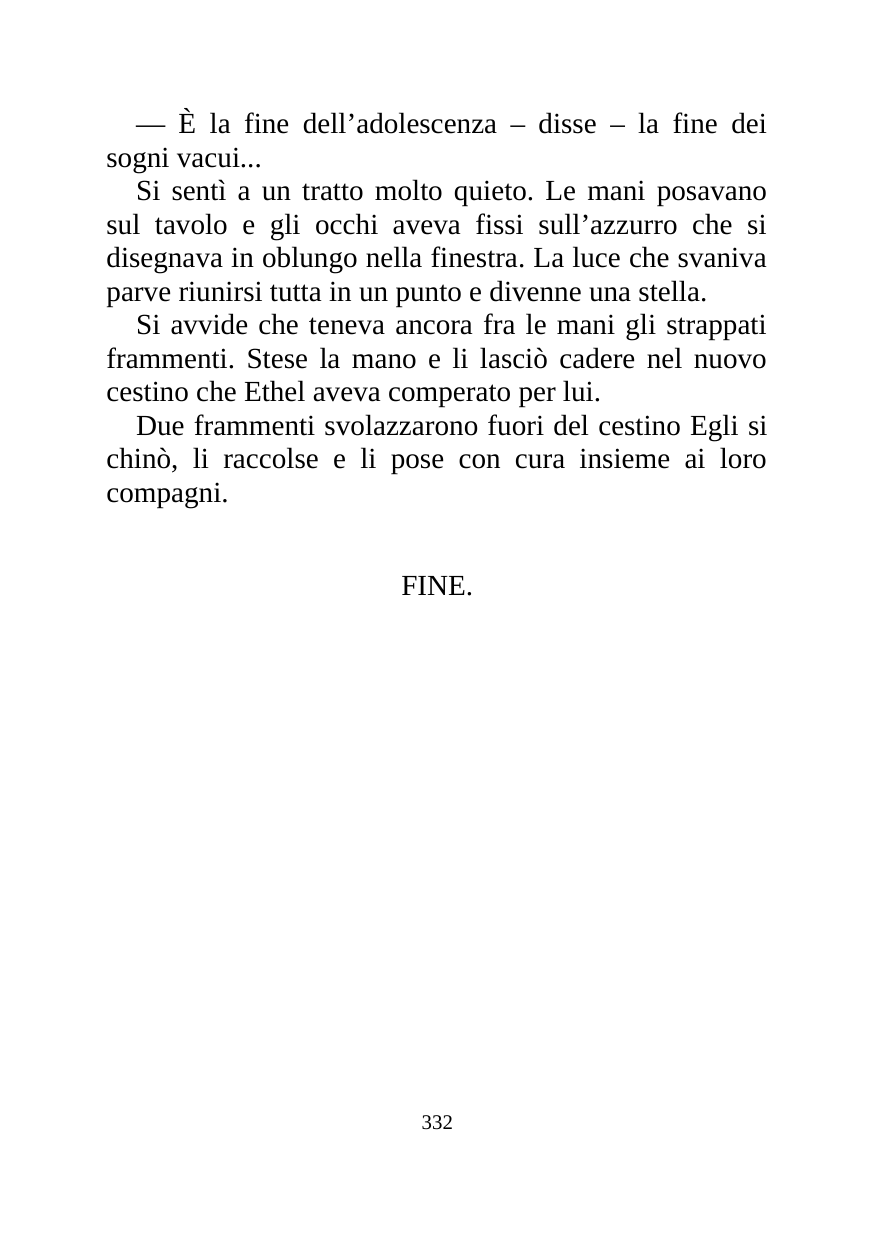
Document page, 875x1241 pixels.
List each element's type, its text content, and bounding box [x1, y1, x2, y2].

text Si avvide che teneva ancora fra le mani gli strappati frammenti. Stese la mano e li lasciò cadere nel nuovo cestino che Ethel aveva comperato per lui. [106, 307, 768, 408]
text FINE. [106, 568, 768, 601]
text Due frammenti svolazzarono fuori del cestino Egli si chinò, li raccolse e li pose con cura insieme ai loro compagni. [106, 408, 768, 509]
text — È la fine dell’adolescenza – disse – la fine dei sogni vacui... [106, 106, 768, 173]
text Si sentì a un tratto molto quieto. Le mani posavano sul tavolo e gli occhi aveva fissi sull’azzurro che si disegnava in oblungo nella finestra. La luce che svaniva parve riunirsi tutta in un punto e divenne una stella. [106, 173, 768, 307]
